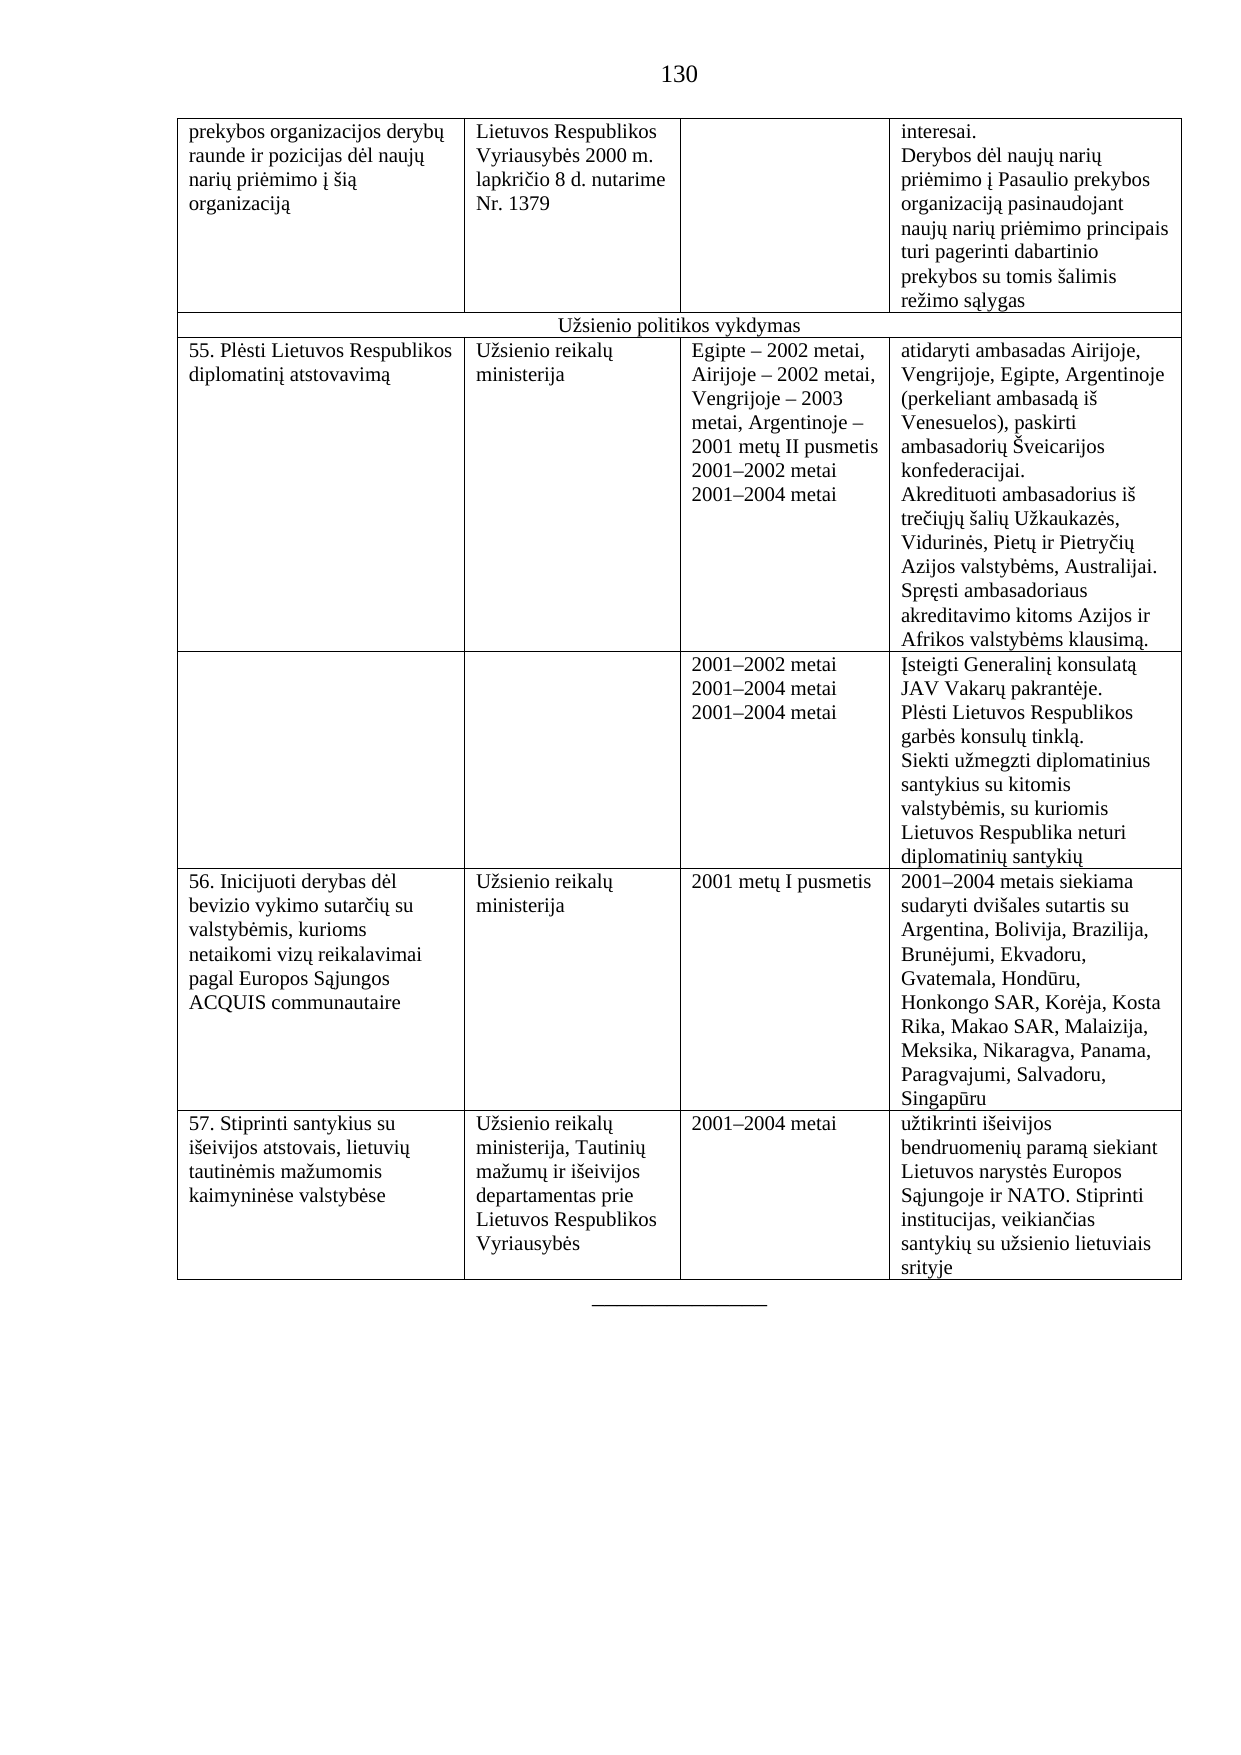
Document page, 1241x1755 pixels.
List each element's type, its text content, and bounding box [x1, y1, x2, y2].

text ______________ [177, 1280, 1181, 1309]
table_cell [681, 119, 889, 312]
table_cell 2001–2004 metais siekiama sudaryti dvišales sutartis su Argentina, Bolivija, Brazilija, Brunėjumi, Ekvadoru, Gvatemala, Hondūru, Honkongo SAR, Korėja, Kosta Rika, Makao SAR, Malaizija, Meksika, Nikaragva, Panama, Paragvajumi, Salvadoru, Singapūru [890, 869, 1181, 1110]
table_cell prekybos organizacijos derybų raunde ir pozicijas dėl naujų narių priėmimo į šią organizaciją [178, 119, 464, 312]
table_cell atidaryti ambasadas Airijoje, Vengrijoje, Egipte, Argentinoje (perkeliant ambasadą iš Venesuelos), paskirti ambasadorių Šveicarijos konfederacijai. Akredituoti ambasadorius iš trečiųjų šalių Užkaukazės, Vidurinės, Pietų ir Pietryčių Azijos valstybėms, Australijai. Spręsti ambasadoriaus akreditavimo kitoms Azijos ir Afrikos valstybėms klausimą. [890, 338, 1181, 651]
table_cell Egipte – 2002 metai, Airijoje – 2002 metai, Vengrijoje – 2003 metai, Argentinoje – 2001 metų II pusmetis 2001–2002 metai 2001–2004 metai [681, 338, 889, 651]
table_cell Užsienio reikalų ministerija, Tautinių mažumų ir išeivijos departamentas prie Lietuvos Respublikos Vyriausybės [465, 1111, 680, 1279]
table_cell Užsienio reikalų ministerija [465, 869, 680, 1110]
table_cell užtikrinti išeivijos bendruomenių paramą siekiant Lietuvos narystės Europos Sąjungoje ir NATO. Stiprinti institucijas, veikiančias santykių su užsienio lietuviais srityje [890, 1111, 1181, 1279]
table_cell Užsienio reikalų ministerija [465, 338, 680, 651]
table_cell [465, 652, 680, 868]
table_cell Užsienio politikos vykdymas [178, 313, 1181, 337]
table_cell 57. Stiprinti santykius su išeivijos atstovais, lietuvių tautinėmis mažumomis kaimyninėse valstybėse [178, 1111, 464, 1279]
table_cell 2001–2004 metai [681, 1111, 889, 1279]
table_cell 56. Inicijuoti derybas dėl bevizio vykimo sutarčių su valstybėmis, kurioms netaikomi vizų reikalavimai pagal Europos Sąjungos ACQUIS communautaire [178, 869, 464, 1110]
table_cell Įsteigti Generalinį konsulatą JAV Vakarų pakrantėje. Plėsti Lietuvos Respublikos garbės konsulų tinklą. Siekti užmegzti diplomatinius santykius su kitomis valstybėmis, su kuriomis Lietuvos Respublika neturi diplomatinių santykių [890, 652, 1181, 868]
table_cell 2001–2002 metai 2001–2004 metai 2001–2004 metai [681, 652, 889, 868]
table_cell 2001 metų I pusmetis [681, 869, 889, 1110]
table_cell interesai. Derybos dėl naujų narių priėmimo į Pasaulio prekybos organizaciją pasinaudojant naujų narių priėmimo principais turi pagerinti dabartinio prekybos su tomis šalimis režimo sąlygas [890, 119, 1181, 312]
table_cell Lietuvos Respublikos Vyriausybės 2000 m. lapkričio 8 d. nutarime Nr. 1379 [465, 119, 680, 312]
table_cell [178, 652, 464, 868]
table_cell 55. Plėsti Lietuvos Respublikos diplomatinį atstovavimą [178, 338, 464, 651]
